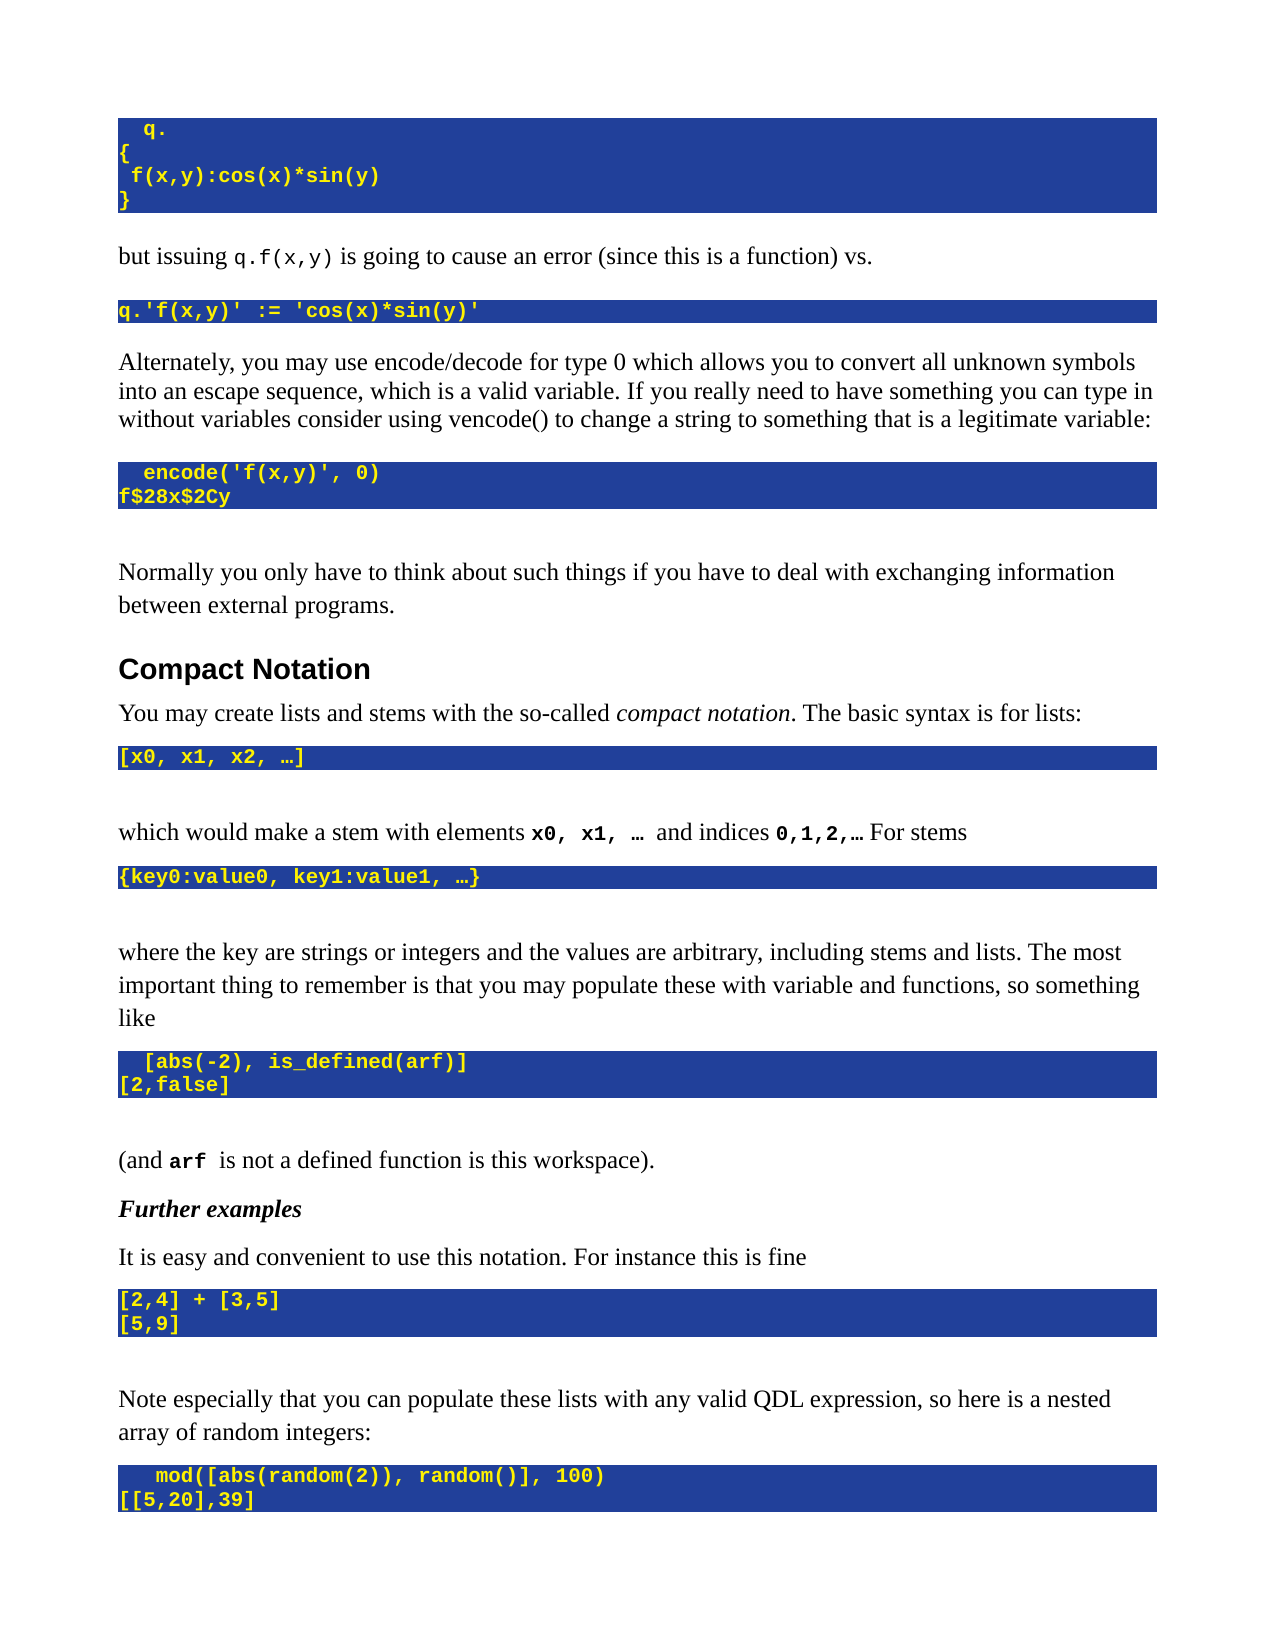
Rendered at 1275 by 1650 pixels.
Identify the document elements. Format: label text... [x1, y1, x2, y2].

text f$28x$2Cy [118, 486, 1157, 509]
text f(x,y):cos(x)*sin(y) [118, 165, 1157, 189]
text It is easy and convenient to use this notation. For instance this is fine [118, 1242, 1157, 1271]
text [[5,20],39] [118, 1488, 1157, 1512]
text You may create lists and stems with the so-called compact notation. The basic syntax is for lists: [118, 698, 1157, 727]
text encode('f(x,y)', 0) [118, 462, 1157, 486]
text Note especially that you can populate these lists with any valid QDL expression, so here is a nested array of random integers: [118, 1384, 1157, 1446]
subtitle Compact Notation [118, 652, 1157, 686]
text but issuing q.f(x,y) is going to cause an error (since this is a function) vs. [118, 241, 1157, 271]
text { [118, 142, 1157, 165]
text q.'f(x,y)' := 'cos(x)*sin(y)' [118, 300, 1157, 323]
text q. [118, 118, 1157, 142]
text Further examples [118, 1194, 1157, 1223]
text [abs(-2), is_defined(arf)] [118, 1051, 1157, 1074]
text [5,9] [118, 1313, 1157, 1337]
text [x0, x1, x2, …] [118, 746, 1157, 770]
text [2,false] [118, 1074, 1157, 1098]
text Normally you only have to think about such things if you have to deal with exchanging information between external programs. [118, 557, 1157, 619]
text mod([abs(random(2)), random()], 100) [118, 1465, 1157, 1488]
text } [118, 189, 1157, 213]
text where the key are strings or integers and the values are arbitrary, including stems and lists. The most important thing to remember is that you may populate these with variable and functions, so something like [118, 937, 1157, 1032]
text Alternately, you may use encode/decode for type 0 which allows you to convert all unknown symbols into an escape sequence, which is a valid variable. If you really need to have something you can type in without variables consider using vencode() to change a string to something that is a legitimate variable: [118, 347, 1157, 433]
text which would make a stem with elements x0, x1, … and indices 0,1,2,… For stems [118, 817, 1157, 847]
text (and arf is not a defined function is this workspace). [118, 1146, 1157, 1175]
text [2,4] + [3,5] [118, 1289, 1157, 1313]
text {key0:value0, key1:value1, …} [118, 866, 1157, 889]
